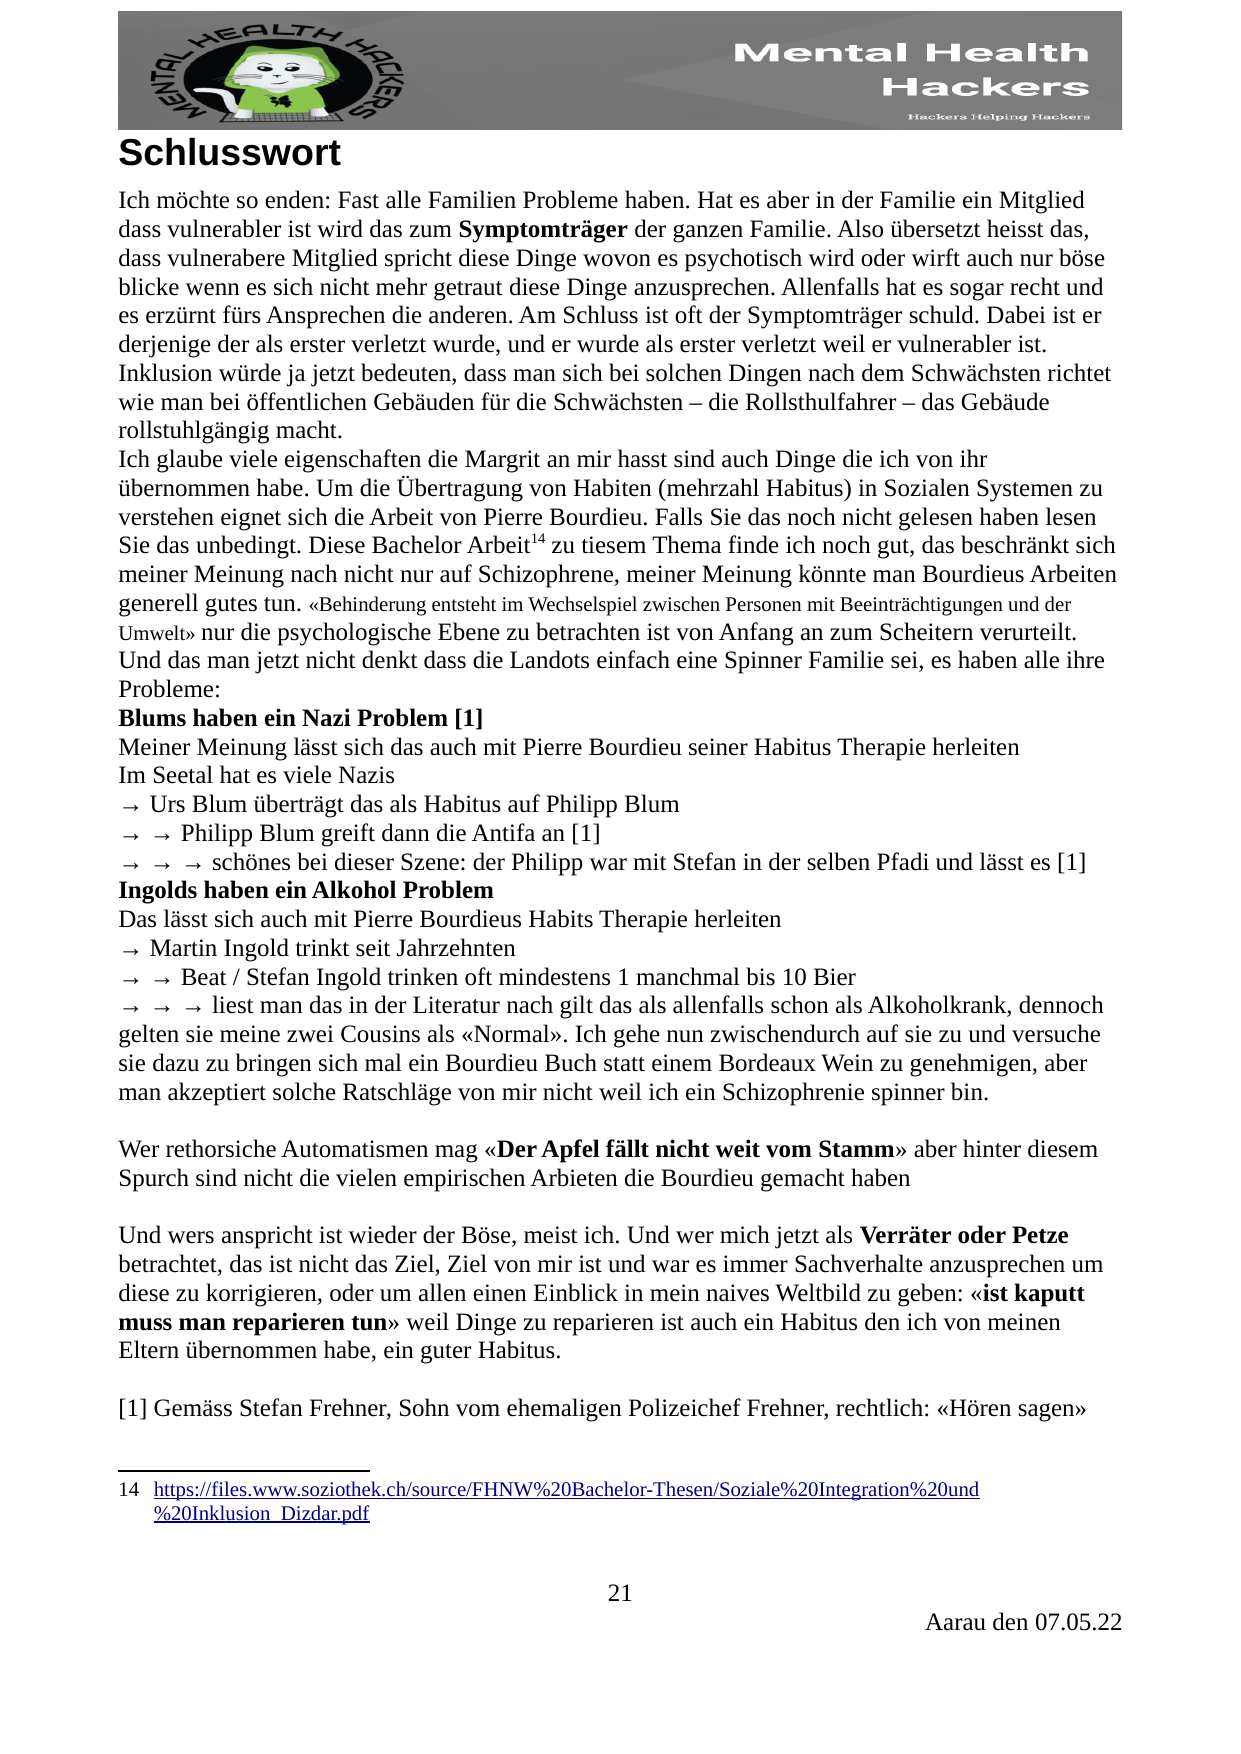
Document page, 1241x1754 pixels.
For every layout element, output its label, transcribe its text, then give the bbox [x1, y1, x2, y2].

text Im Seetal hat es viele Nazis [118, 760, 1122, 789]
text Und wers anspricht ist wieder der Böse, meist ich. Und wer mich jetzt als Verräter oder Petze betrachtet, das ist nicht das Ziel, Ziel von mir ist und war es immer Sachverhalte anzusprechen um diese zu korrigieren, oder um allen einen Einblick in mein naives Weltbild zu geben: «ist kaputt muss man reparieren tun» weil Dinge zu reparieren ist auch ein Habitus den ich von meinen Eltern übernommen habe, ein guter Habitus. [118, 1220, 1122, 1364]
text Blums haben ein Nazi Problem [1] [118, 703, 1122, 732]
text Inklusion würde ja jetzt bedeuten, dass man sich bei solchen Dingen nach dem Schwächsten richtet wie man bei öffentlichen Gebäuden für die Schwächsten – die Rollsthulfahrer – das Gebäude rollstuhlgängig macht. [118, 358, 1122, 444]
text Ingolds haben ein Alkohol Problem [118, 875, 1122, 904]
text → Martin Ingold trinkt seit Jahrzehnten [118, 933, 1122, 962]
text → → → schönes bei dieser Szene: der Philipp war mit Stefan in der selben Pfadi und lässt es [1] [118, 847, 1122, 875]
text → → → liest man das in der Literatur nach gilt das als allenfalls schon als Alkoholkrank, dennoch gelten sie meine zwei Cousins als «Normal». Ich gehe nun zwischendurch auf sie zu und versuche sie dazu zu bringen sich mal ein Bourdieu Buch statt einem Bordeaux Wein zu genehmigen, aber man akzeptiert solche Ratschläge von mir nicht weil ich ein Schizophrenie spinner bin. [118, 990, 1122, 1105]
text Ich glaube viele eigenschaften die Margrit an mir hasst sind auch Dinge die ich von ihr übernommen habe. Um die Übertragung von Habiten (mehrzahl Habitus) in Sozialen Systemen zu verstehen eignet sich die Arbeit von Pierre Bourdieu. Falls Sie das noch nicht gelesen haben lesen Sie das unbedingt. Diese Bachelor Arbeit zu tiesem Thema finde ich noch gut, das beschränkt sich meiner Meinung nach nicht nur auf Schizophrene, meiner Meinung könnte man Bourdieus Arbeiten generell gutes tun. «Behinderung entsteht im Wechselspiel zwischen Personen mit Beeinträchtigungen und der Umwelt» nur die psychologische Ebene zu betrachten ist von Anfang an zum Scheitern verurteilt. [118, 444, 1122, 645]
picture [118, 11, 1123, 130]
text → → Beat / Stefan Ingold trinken oft mindestens 1 manchmal bis 10 Bier [118, 962, 1122, 990]
text Und das man jetzt nicht denkt dass die Landots einfach eine Spinner Familie sei, es haben alle ihre Probleme: [118, 645, 1122, 703]
subtitle Schlusswort [118, 130, 1122, 173]
text Wer rethorsiche Automatismen mag «Der Apfel fällt nicht weit vom Stamm» aber hinter diesem Spurch sind nicht die vielen empirischen Arbieten die Bourdieu gemacht haben [118, 1134, 1122, 1192]
text Ich möchte so enden: Fast alle Familien Probleme haben. Hat es aber in der Familie ein Mitglied dass vulnerabler ist wird das zum Symptomträger der ganzen Familie. Also übersetzt heisst das, dass vulnerabere Mitglied spricht diese Dinge wovon es psychotisch wird oder wirft auch nur böse blicke wenn es sich nicht mehr getraut diese Dinge anzusprechen. Allenfalls hat es sogar recht und es erzürnt fürs Ansprechen die anderen. Am Schluss ist oft der Symptomträger schuld. Dabei ist er derjenige der als erster verletzt wurde, und er wurde als erster verletzt weil er vulnerabler ist. [118, 185, 1122, 358]
text [1] Gemäss Stefan Frehner, Sohn vom ehemaligen Polizeichef Frehner, rechtlich: «Hören sagen» [118, 1393, 1122, 1422]
text Meiner Meinung lässt sich das auch mit Pierre Bourdieu seiner Habitus Therapie herleiten [118, 732, 1122, 760]
text → → Philipp Blum greift dann die Antifa an [1] [118, 818, 1122, 847]
text → Urs Blum überträgt das als Habitus auf Philipp Blum [118, 789, 1122, 818]
text https://files.www.soziothek.ch/source/FHNW%20Bachelor-Thesen/Soziale%20Integration%20und%20Inklusion_Dizdar.pdf [118, 1477, 1122, 1525]
text Das lässt sich auch mit Pierre Bourdieus Habits Therapie herleiten [118, 904, 1122, 933]
